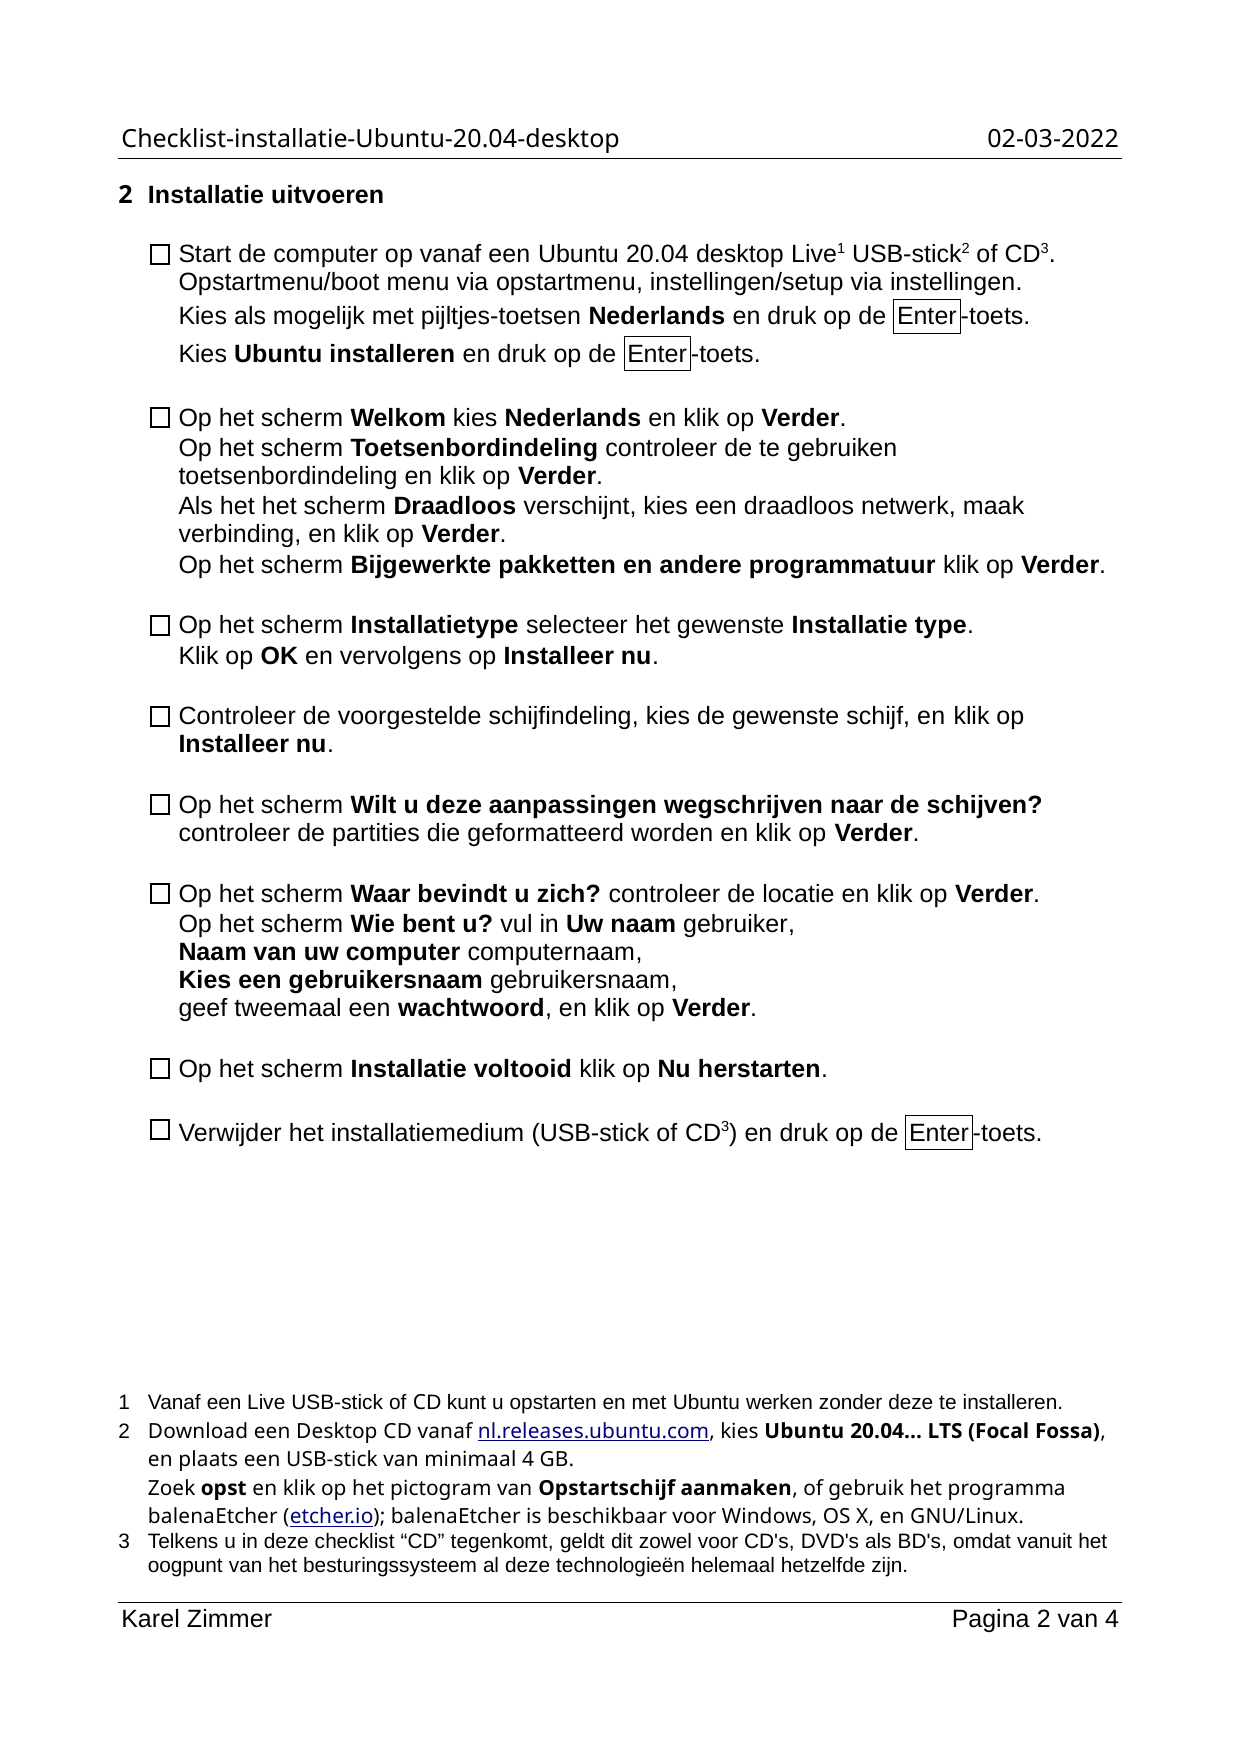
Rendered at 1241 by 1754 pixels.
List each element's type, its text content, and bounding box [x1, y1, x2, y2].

table_cell [141, 298, 177, 335]
table_cell Verwijder het installatiemedium (USB-stick of CD3) en druk op de Enter-toets. [177, 1114, 1121, 1151]
table_cell [141, 848, 177, 878]
table_header [141, 239, 177, 297]
table_cell Op het scherm Welkom kies Nederlands en klik op Verder. [177, 403, 1121, 433]
table_cell [177, 372, 1121, 402]
table_cell [141, 878, 177, 909]
table_cell [177, 671, 1121, 701]
table_cell [141, 1023, 177, 1053]
table_cell [141, 701, 177, 759]
table_cell [141, 1053, 177, 1084]
table_cell [141, 671, 177, 701]
table_cell [141, 403, 177, 433]
table_cell [141, 372, 177, 402]
table_cell Kies als mogelijk met pijltjes-toetsen Nederlands en druk op de Enter-toets. [177, 298, 1121, 335]
table_cell Controleer de voorgestelde schijfindeling, kies de gewenste schijf, en klik op Installeer nu. [177, 701, 1121, 759]
table_cell Kies Ubuntu installeren en druk op de Enter-toets. [177, 335, 1121, 372]
table_cell [141, 759, 177, 790]
table_cell [141, 550, 177, 580]
table_cell [141, 335, 177, 372]
table_cell [141, 640, 177, 671]
table_cell Op het scherm Toetsenbordindeling controleer de te gebruiken toetsenbordindeling en klik op Verder. [177, 433, 1121, 491]
table_cell Op het scherm Waar bevindt u zich? controleer de locatie en klik op Verder. [177, 878, 1121, 909]
table_cell [141, 1114, 177, 1151]
table_cell [141, 433, 177, 491]
table_cell Op het scherm Installatietype selecteer het gewenste Installatie type. [177, 610, 1121, 640]
table_cell Op het scherm Bijgewerkte pakketten en andere programmatuur klik op Verder. [177, 550, 1121, 580]
table_cell [141, 491, 177, 549]
table_cell Op het scherm Installatie voltooid klik op Nu herstarten. [177, 1053, 1121, 1084]
table_cell [177, 1084, 1121, 1114]
table_cell [141, 580, 177, 610]
table_cell [141, 1084, 177, 1114]
table_header Start de computer op vanaf een Ubuntu 20.04 desktop Live USB-stick of CD. Opstartmenu/boot menu via opstartmenu, instellingen/setup via instellingen. [177, 239, 1121, 297]
table_cell [177, 759, 1121, 790]
table_cell [141, 610, 177, 640]
table_cell Op het scherm Wie bent u? vul in Uw naam gebruiker, Naam van uw computer computernaam, Kies een gebruikersnaam gebruikersnaam, geef tweemaal een wachtwoord, en klik op Verder. [177, 909, 1121, 1023]
table_cell [141, 909, 177, 1023]
table_cell [141, 790, 177, 848]
table_cell Op het scherm Wilt u deze aanpassingen wegschrijven naar de schijven? controleer de partities die geformatteerd worden en klik op Verder. [177, 790, 1121, 848]
table_cell Klik op OK en vervolgens op Installeer nu. [177, 640, 1121, 671]
table_cell Als het het scherm Draadloos verschijnt, kies een draadloos netwerk, maak verbinding, en klik op Verder. [177, 491, 1121, 549]
table_cell [177, 580, 1121, 610]
table_cell [177, 1023, 1121, 1053]
table_cell [177, 848, 1121, 878]
list Installatie uitvoeren [118, 177, 1122, 211]
